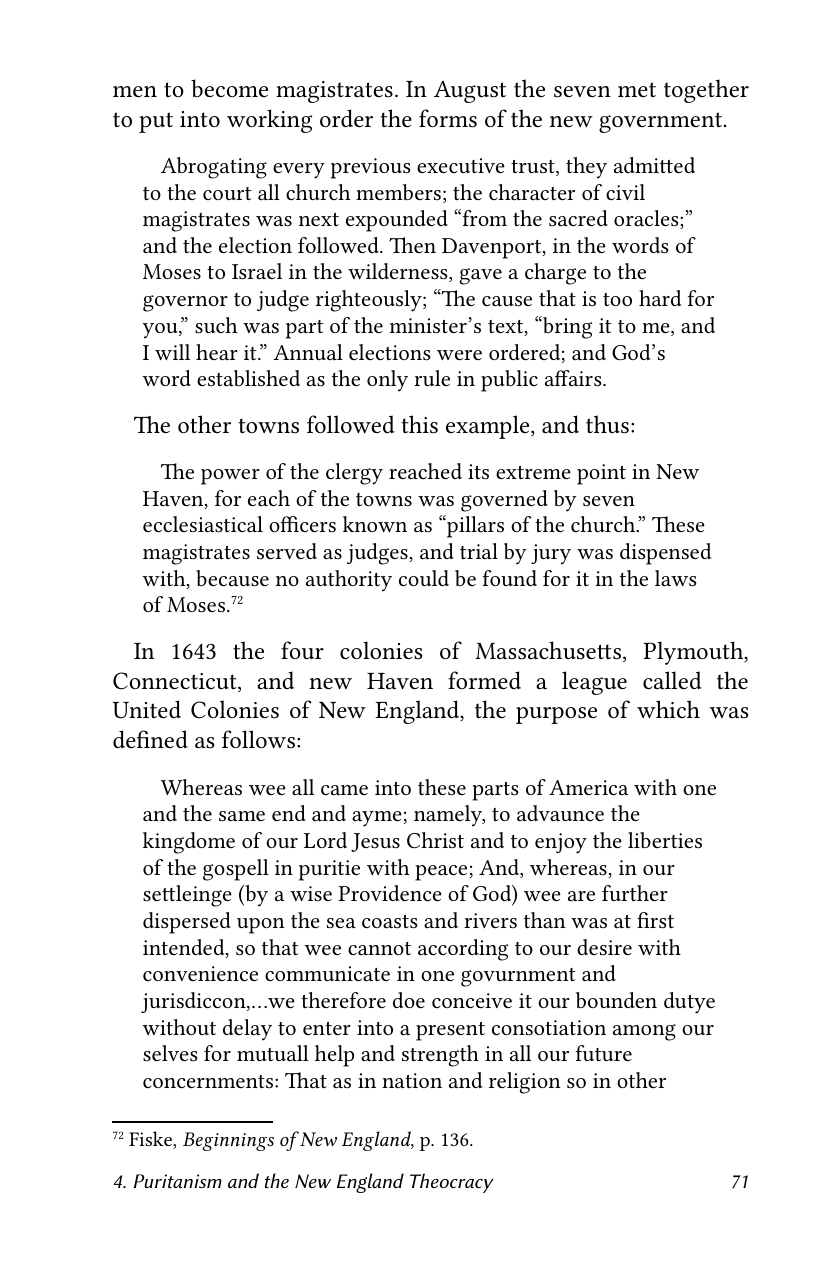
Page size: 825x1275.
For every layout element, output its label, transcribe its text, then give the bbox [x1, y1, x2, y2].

text In 1643 the four colonies of Massachusetts, Plymouth, Connecticut, and new Haven formed a league called the United Colonies of New England, the purpose of which was defined as follows: [112, 637, 750, 755]
text Fiske, Beginnings of New England, p. 136. [112, 1128, 750, 1152]
text men to become magistrates. In August the seven met together to put into working order the forms of the new government. [112, 75, 750, 133]
text Abrogating every previous executive trust, they admitted to the court all church members; the character of civil magistrates was next expounded “from the sacred oracles;” and the election followed. Then Davenport, in the words of Moses to Israel in the wilderness, gave a charge to the governor to judge righteously; “The cause that is too hard for you,” such was part of the minister’s text, “bring it to me, and I will hear it.” Annual elections were ordered; and God’s word established as the only rule in public affairs. [142, 153, 720, 392]
text Whereas wee all came into these parts of America with one and the same end and ayme; namely, to advaunce the kingdome of our Lord Jesus Christ and to enjoy the liberties of the gospell in puritie with peace; And, whereas, in our settleinge (by a wise Providence of God) wee are further dispersed upon the sea coasts and rivers than was at first intended, so that wee cannot according to our desire with convenience communicate in one govurnment and jurisdiccon,...we therefore doe conceive it our bounden dutye without delay to enter into a present consotiation among our selves for mutuall help and strength in all our future concernments: That as in nation and religion so in other [142, 774, 720, 1094]
text The other towns followed this example, and thus: [112, 411, 750, 439]
text The power of the clergy reached its extreme point in New Haven, for each of the towns was governed by seven ecclesiastical officers known as “pillars of the church.” These magistrates served as judges, and trial by jury was dispensed with, because no authority could be found for it in the laws of Moses. [142, 459, 720, 618]
